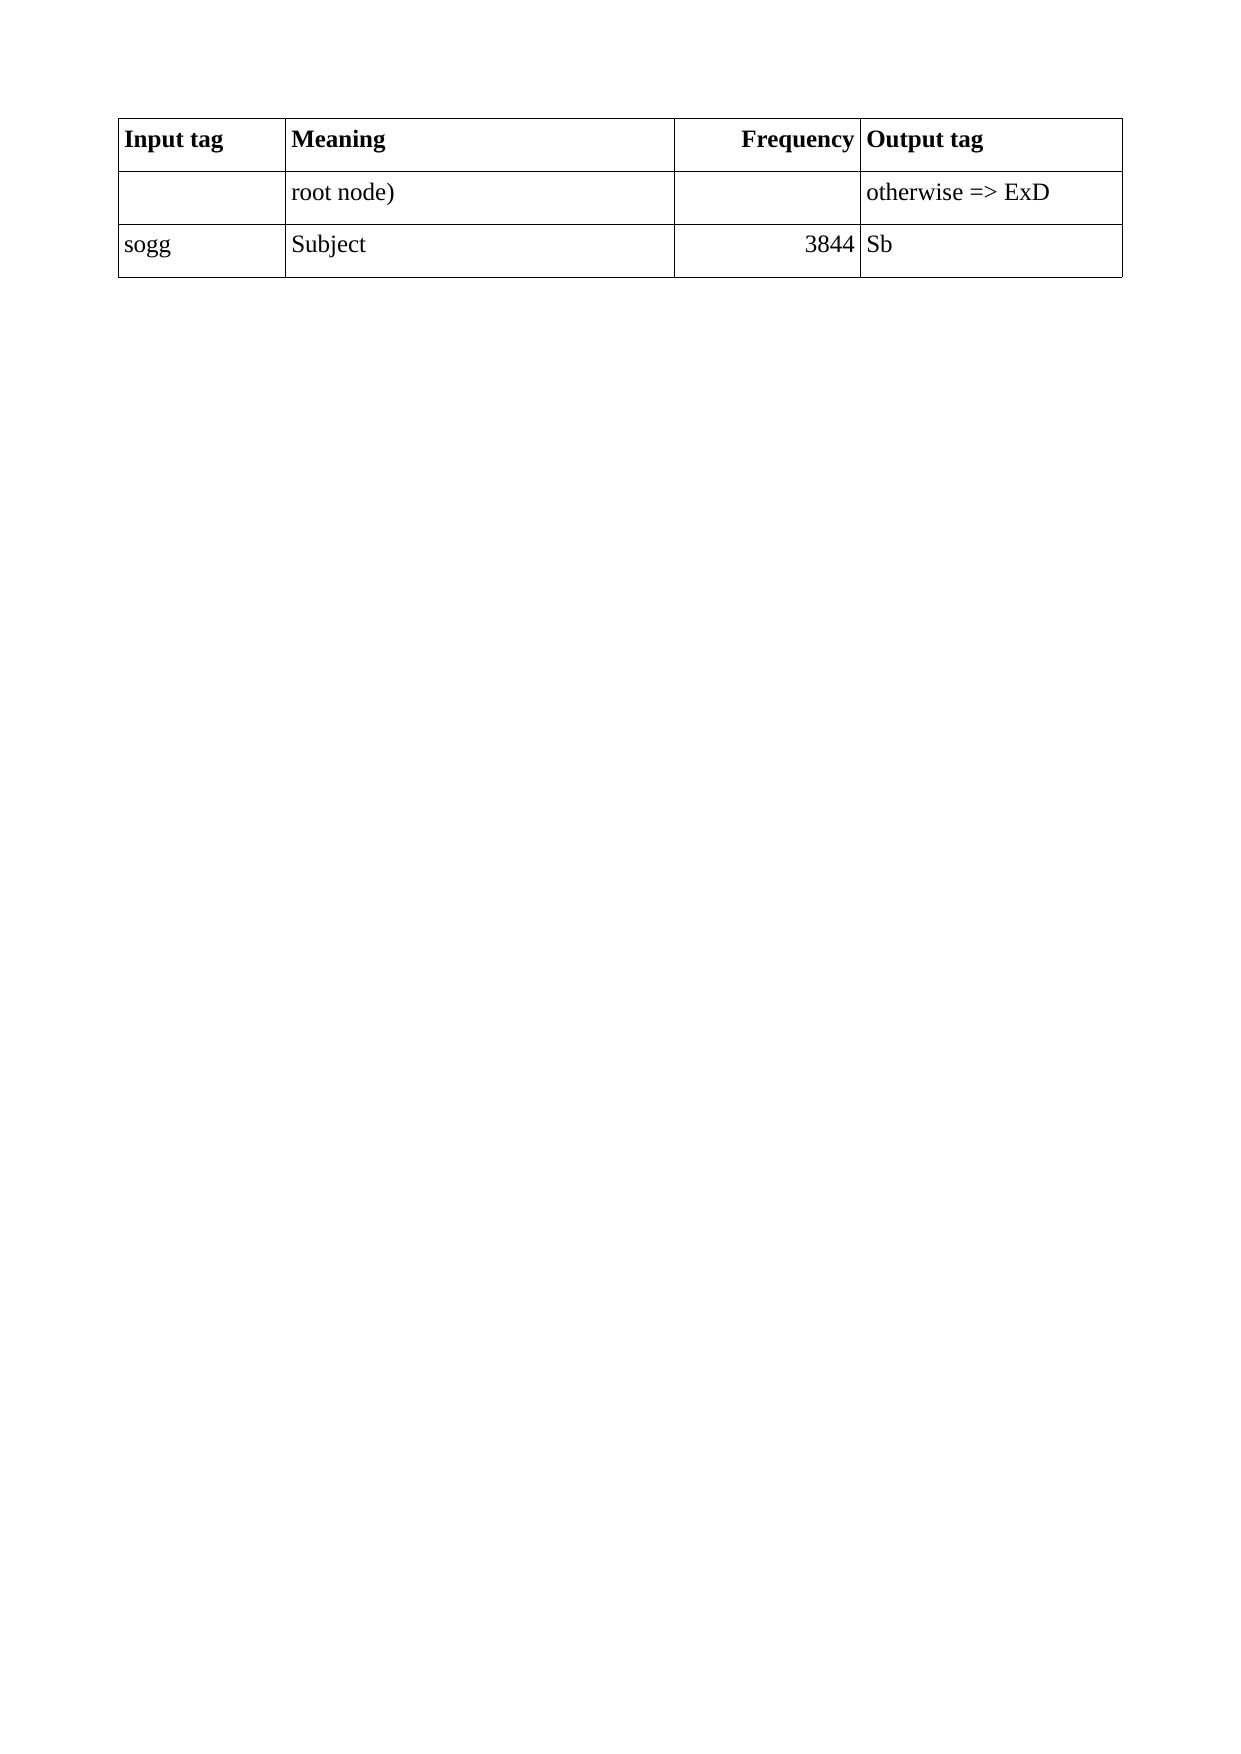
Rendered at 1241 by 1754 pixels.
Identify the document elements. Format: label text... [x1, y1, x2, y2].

table_header Output tag [861, 119, 1122, 171]
table_cell otherwise => ExD [861, 172, 1122, 224]
table_cell Subject [286, 225, 674, 277]
table_cell [675, 172, 860, 224]
table_header Input tag [119, 119, 285, 171]
table_cell Sb [861, 225, 1122, 277]
table_cell root node) [286, 172, 674, 224]
table_header Meaning [286, 119, 674, 171]
table_cell 3844 [675, 225, 860, 277]
table_cell [119, 172, 285, 224]
table_cell sogg [119, 225, 285, 277]
table_header Frequency [675, 119, 860, 171]
